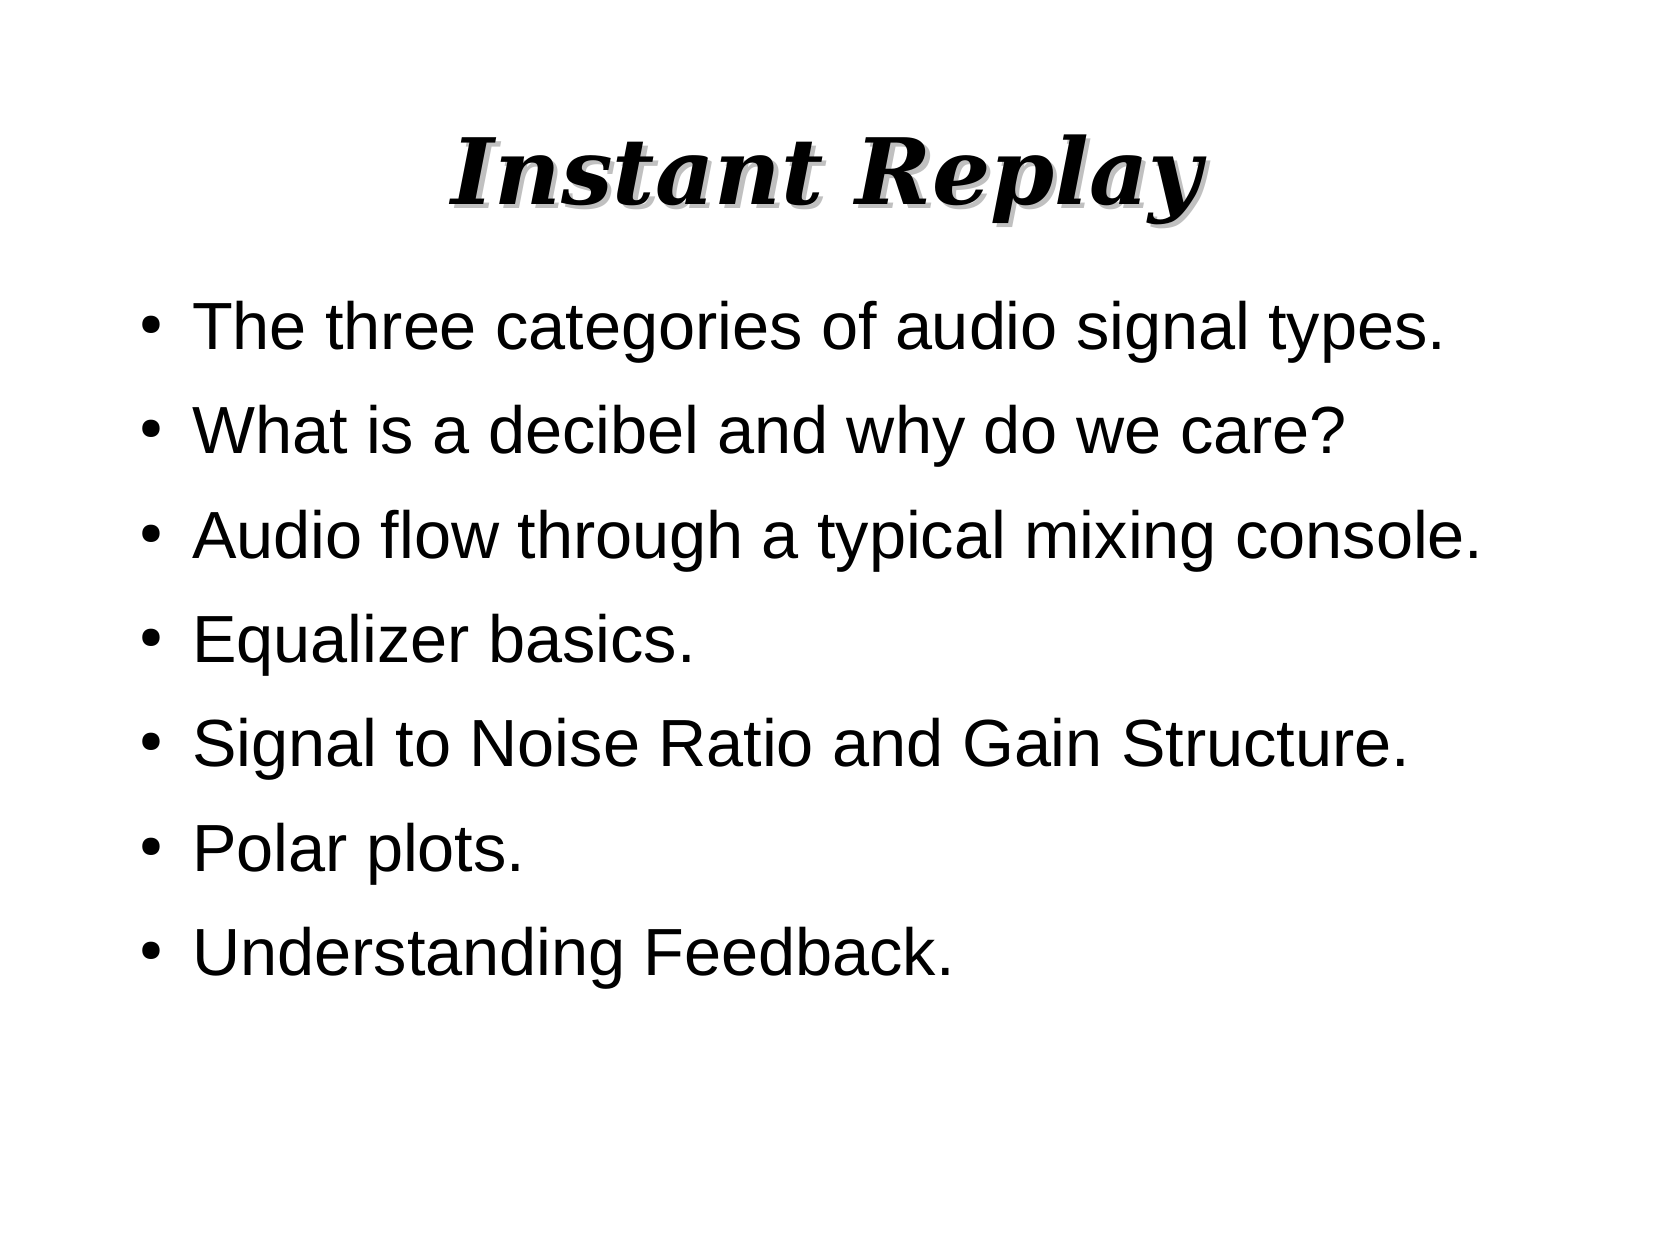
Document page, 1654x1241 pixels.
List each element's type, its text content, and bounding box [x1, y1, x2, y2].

list The three categories of audio signal types. What is a decibel and why do we care? Audio flow through a typical mixing console. Equalizer basics. Signal to Noise Ratio and Gain Structure. Polar plots. Understanding Feedback. [121, 289, 1533, 1071]
title Instant Replay [121, 68, 1533, 276]
